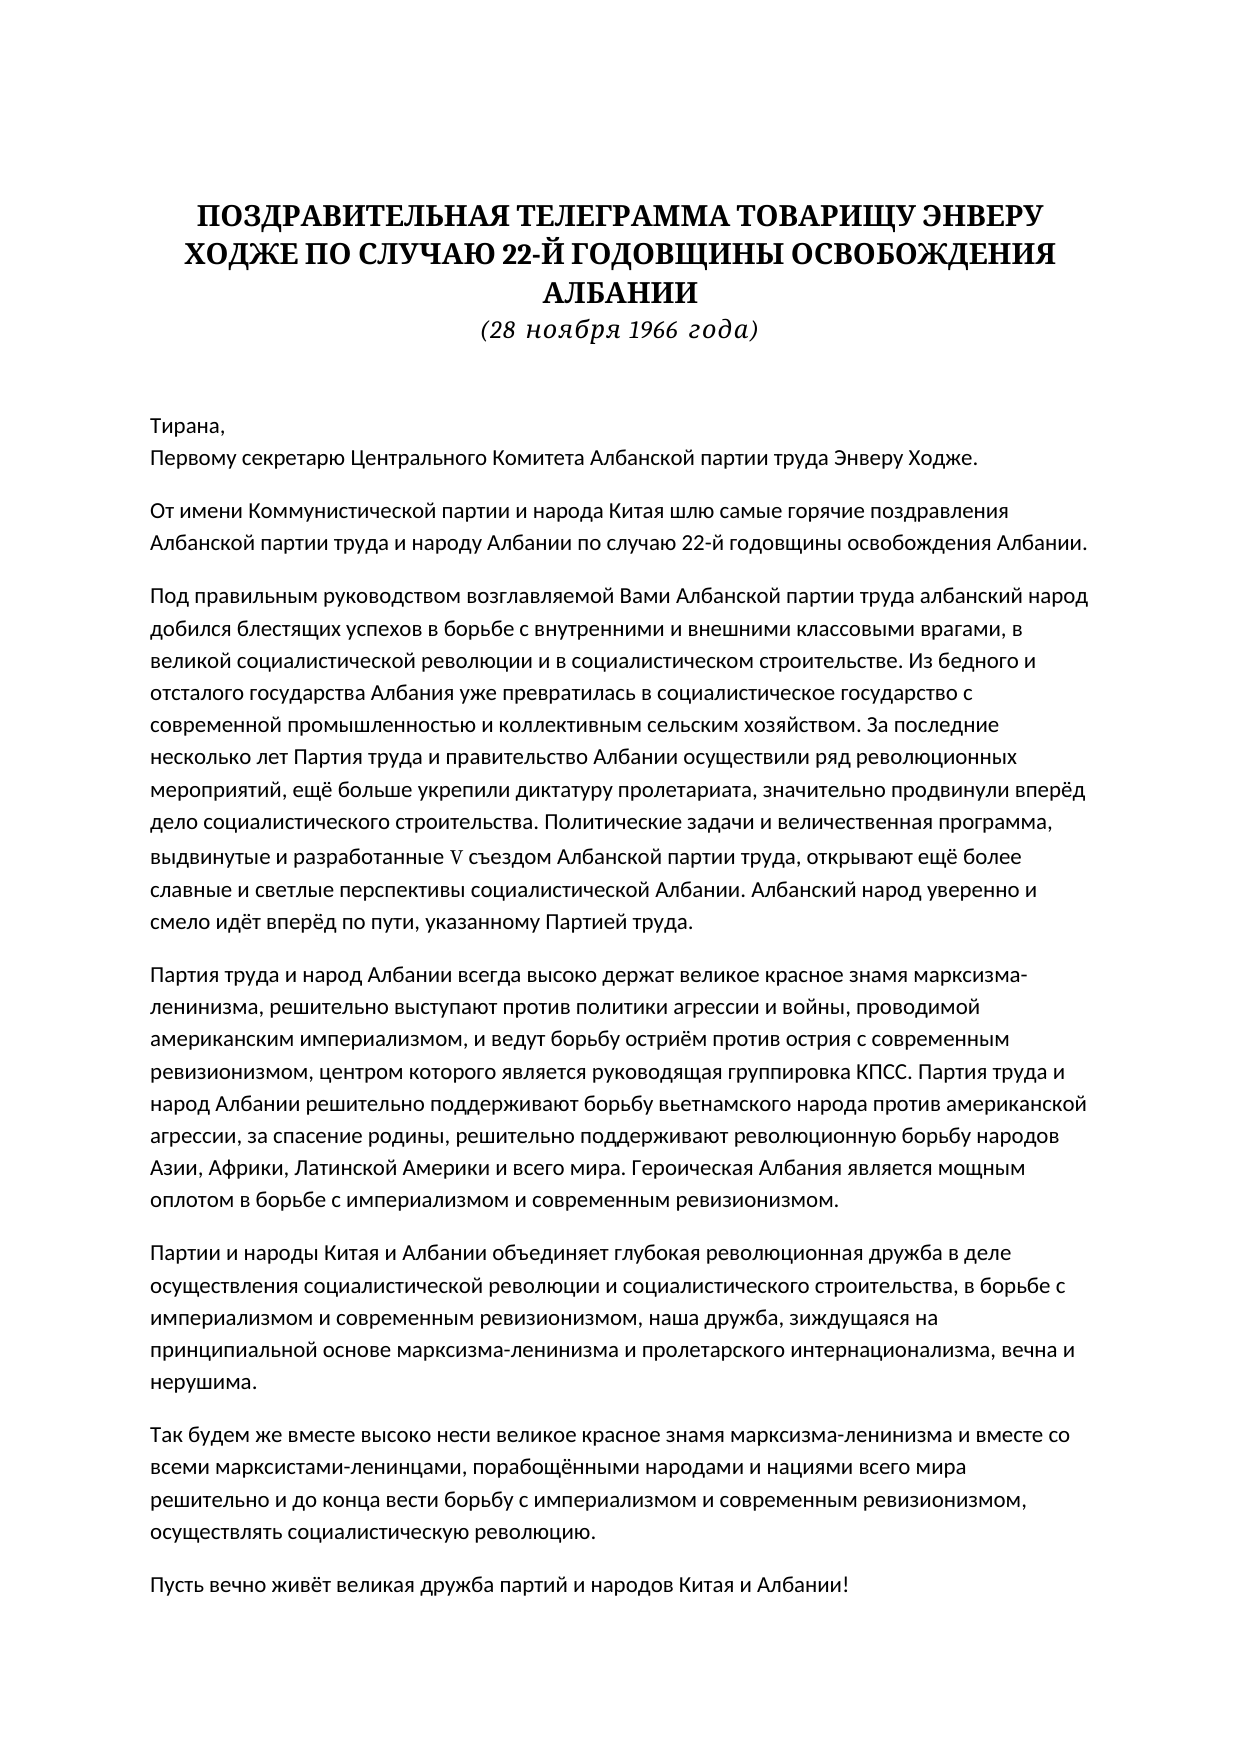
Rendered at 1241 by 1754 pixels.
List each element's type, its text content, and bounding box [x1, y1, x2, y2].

text (28 ноября 1966 года) [150, 316, 1091, 344]
text Пусть вечно живёт великая дружба партий и народов Китая и Албании! [150, 1570, 1091, 1598]
text Так будем же вместе высоко нести великое красное знамя марксизма-ленинизма и вместе со всеми марксистами-ленинцами, порабощёнными народами и нациями всего мира решительно и до конца вести борьбу с империализмом и современным ревизионизмом, осуществлять социалистическую революцию. [150, 1420, 1091, 1545]
text Под правильным руководством возглавляемой Вами Албанской партии труда албанский народ добился блестящих успехов в борьбе с внутренними и внешними классовыми врагами, в великой социалистической революции и в социалистическом строительстве. Из бедного и отсталого государства Албания уже превратилась в социалистическое государство с современной промышленностью и коллективным сельским хозяйством. За последние несколько лет Партия труда и правительство Албании осуществили ряд революционных мероприятий, ещё больше укрепили диктатуру пролетариата, значительно продвинули вперёд дело социалистического строительства. Политические задачи и величественная программа, выдвинутые и разработанные Ⅴ съездом Албанской партии труда, открывают ещё более славные и светлые перспективы социалистической Албании. Албанский народ уверенно и смело идёт вперёд по пути, указанному Партией труда. [150, 582, 1091, 935]
text От имени Коммунистической партии и народа Китая шлю самые горячие поздравления Албанской партии труда и народу Албании по случаю 22-й годовщины освобождения Албании. [150, 496, 1091, 557]
text Тирана, Первому секретарю Центрального Комитета Албанской партии труда Энверу Ходже. [150, 411, 1091, 471]
text Партии и народы Китая и Албании объединяет глубокая революционная дружба в деле осуществления социалистической революции и социалистического строительства, в борьбе с империализмом и современным ревизионизмом, наша дружба, зиждущаяся на принципиальной основе марксизма-ленинизма и пролетарского интернационализма, вечна и нерушима. [150, 1238, 1091, 1395]
subtitle Поздравительная телеграмма товарищу Энверу Ходже по случаю 22-й годовщины освобождения Албании [150, 200, 1091, 311]
text Партия труда и народ Албании всегда высоко держат великое красное знамя марксизма-ленинизма, решительно выступают против политики агрессии и войны, проводимой американским империализмом, и ведут борьбу остриём против острия с современным ревизионизмом, центром которого является руководящая группировка КПСС. Партия труда и народ Албании решительно поддерживают борьбу вьетнамского народа против американской агрессии, за спасение родины, решительно поддерживают революционную борьбу народов Азии, Африки, Латинской Америки и всего мира. Героическая Албания является мощным оплотом в борьбе с империализмом и современным ревизионизмом. [150, 960, 1091, 1213]
